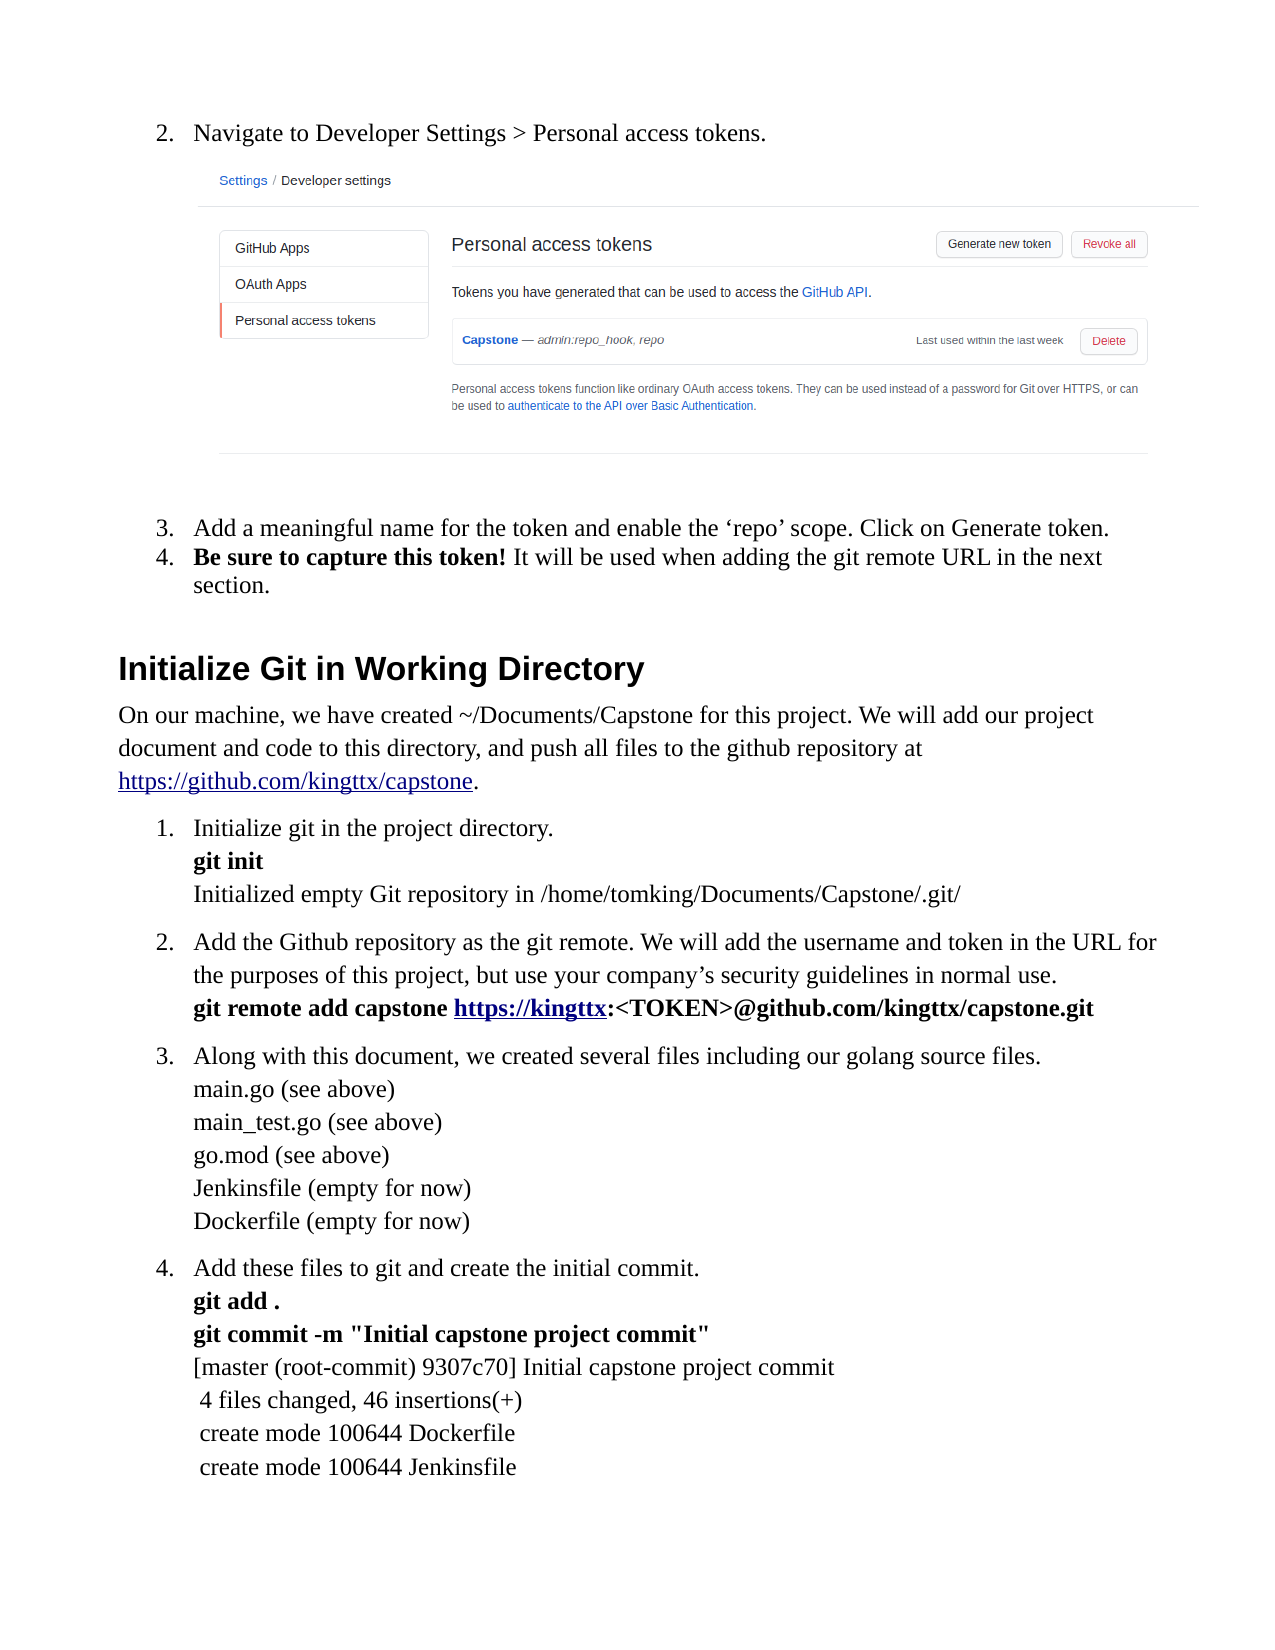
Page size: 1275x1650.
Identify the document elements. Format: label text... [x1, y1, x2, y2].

list Initialize git in the project directory. git init Initialized empty Git repository in /home/tomking/Documents/Capstone/.git/ [156, 813, 1157, 908]
subtitle Initialize Git in Working Directory [118, 649, 1157, 687]
list Navigate to Developer Settings > Personal access tokens. [156, 118, 1157, 484]
text On our machine, we have created ~/Documents/Capstone for this project. We will add our project document and code to this directory, and push all files to the github repository at https://github.com/kingttx/capstone. [118, 700, 1157, 794]
list Along with this document, we created several files including our golang source files. main.go (see above) main_test.go (see above) go.mod (see above) Jenkinsfile (empty for now) Dockerfile (empty for now) [156, 1041, 1157, 1234]
list Add the Github repository as the git remote. We will add the username and token in the URL for the purposes of this project, but use your company’s security guidelines in normal use. git remote add capstone https://kingttx:<TOKEN>@github.com/kingttx/capstone.git [156, 927, 1157, 1022]
picture [197, 162, 1199, 456]
list Be sure to capture this token! It will be used when adding the git remote URL in the next section. [156, 542, 1157, 599]
list Add a meaningful name for the token and enable the ‘repo’ scope. Click on Generate token. [156, 513, 1157, 542]
list Add these files to git and create the initial commit. git add . git commit -m "Initial capstone project commit" [master (root-commit) 9307c70] Initial capstone project commit 4 files changed, 46 insertions(+) create mode 100644 Dockerfile create mode 100644 Jenkinsfile [156, 1253, 1157, 1480]
